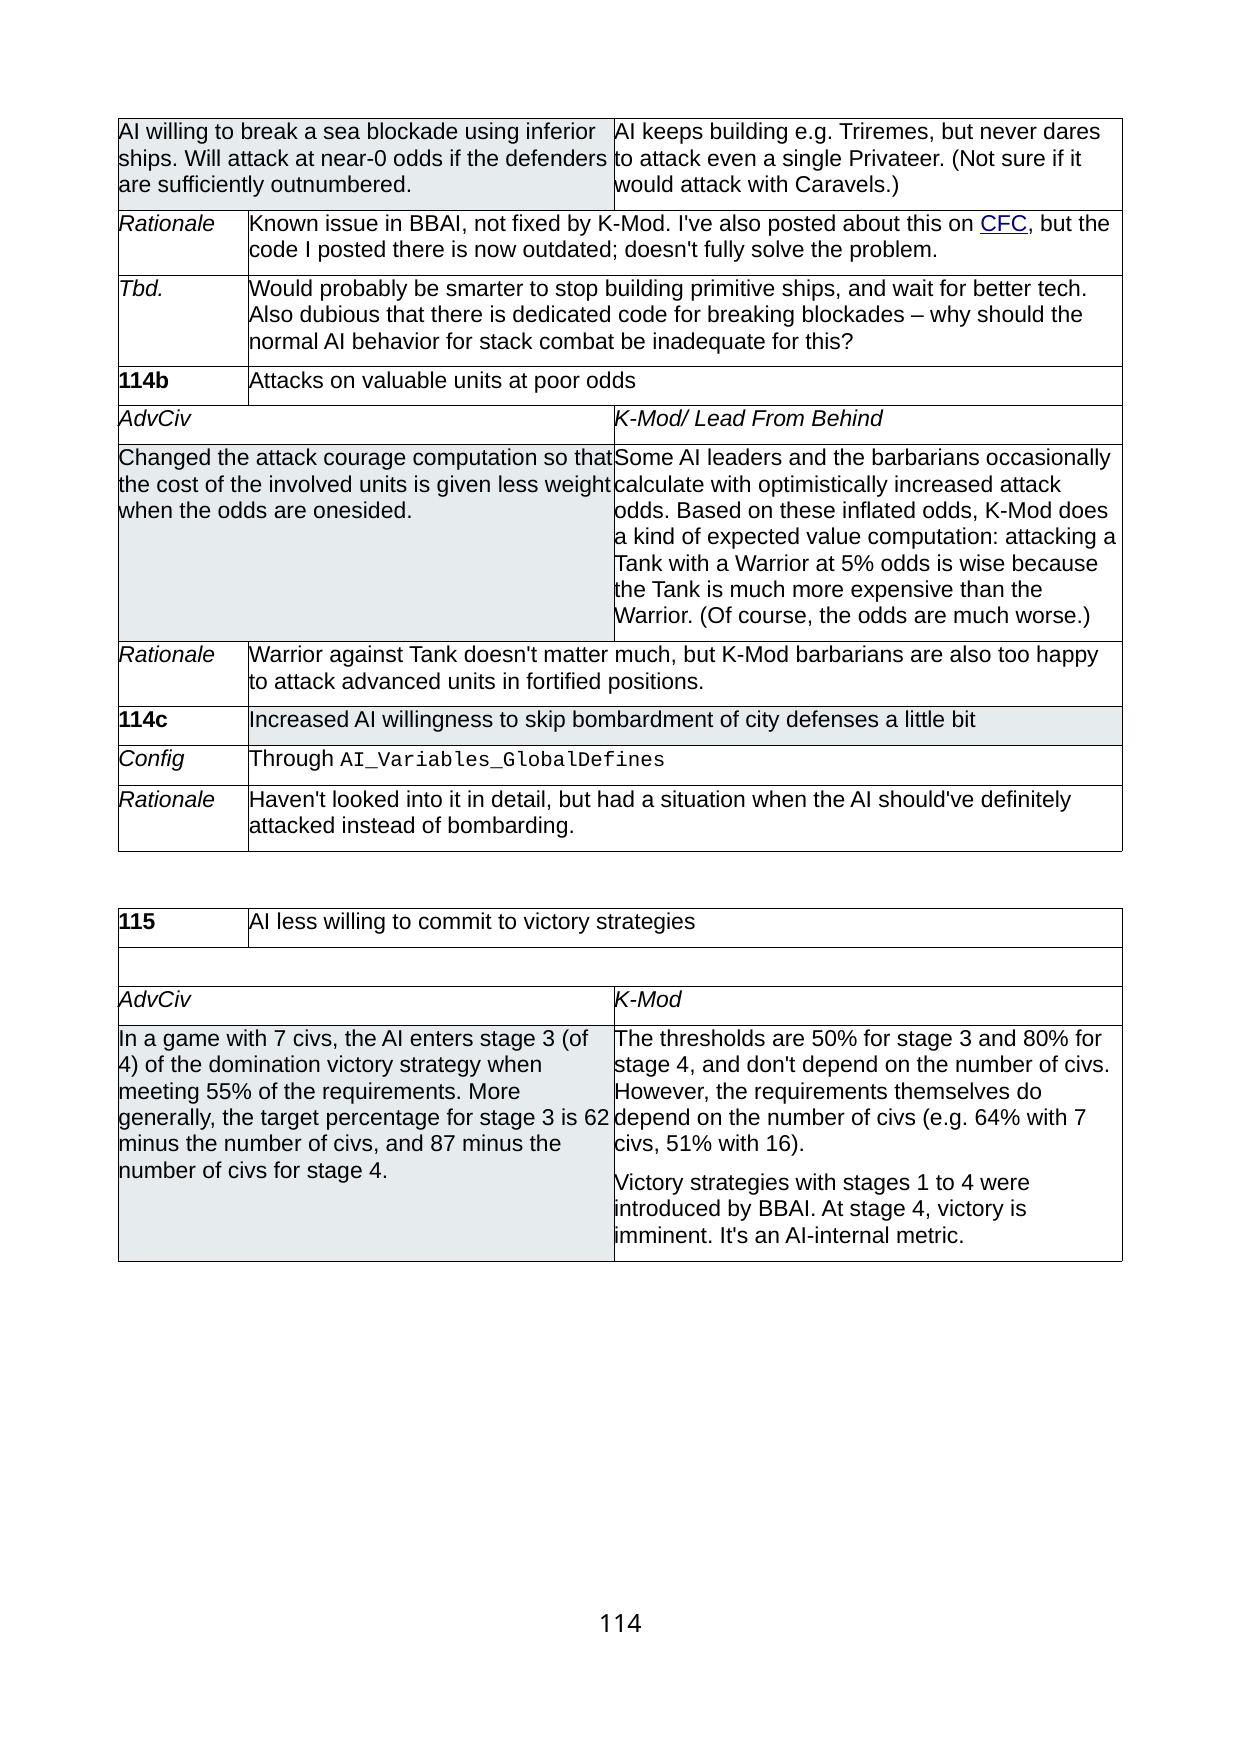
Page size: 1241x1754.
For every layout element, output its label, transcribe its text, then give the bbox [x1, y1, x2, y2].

table_cell Rationale [119, 211, 248, 275]
table_cell Tbd. [119, 276, 248, 366]
table_cell Rationale [119, 642, 248, 706]
table_cell AI willing to break a sea blockade using inferior ships. Will attack at near-0 odds if the defenders are sufficiently outnumbered. [119, 119, 614, 210]
table_cell [119, 948, 1122, 986]
table_cell Config [119, 746, 248, 785]
table_cell Some AI leaders and the barbarians occasionally calculate with optimistically increased attack odds. Based on these inflated odds, K-Mod does a kind of expected value computation: attacking a Tank with a Warrior at 5% odds is wise because the Tank is much more expensive than the Warrior. (Of course, the odds are much worse.) [615, 445, 1122, 641]
table_cell Increased AI willingness to skip bombardment of city defenses a little bit [249, 707, 1122, 745]
table_cell AI keeps building e.g. Triremes, but never dares to attack even a single Privateer. (Not sure if it would attack with Caravels.) [615, 119, 1122, 210]
table_cell K-Mod/ Lead From Behind [615, 406, 1122, 444]
table_cell K-Mod [615, 987, 1122, 1025]
table_cell Through AI_Variables_GlobalDefines [249, 746, 1122, 785]
table_cell Known issue in BBAI, not fixed by K-Mod. I've also posted about this on CFC, but the code I posted there is now outdated; doesn't fully solve the problem. [249, 211, 1122, 275]
table_cell Attacks on valuable units at poor odds [249, 367, 1122, 405]
table_cell 114b [119, 367, 248, 405]
table_cell Haven't looked into it in detail, but had a situation when the AI should've definitely attacked instead of bombarding. [249, 786, 1122, 851]
table_cell 114c [119, 707, 248, 745]
table_cell Rationale [119, 786, 248, 851]
table_cell AdvCiv [119, 987, 614, 1025]
table_cell Would probably be smarter to stop building primitive ships, and wait for better tech. Also dubious that there is dedicated code for breaking blockades – why should the normal AI behavior for stack combat be inadequate for this? [249, 276, 1122, 366]
table_cell Changed the attack courage computation so that the cost of the involved units is given less weight when the odds are onesided. [119, 445, 614, 641]
table_cell AdvCiv [119, 406, 614, 444]
table_cell Warrior against Tank doesn't matter much, but K-Mod barbarians are also too happy to attack advanced units in fortified positions. [249, 642, 1122, 706]
table_cell The thresholds are 50% for stage 3 and 80% for stage 4, and don't depend on the number of civs. However, the requirements themselves do depend on the number of civs (e.g. 64% with 7 civs, 51% with 16). Victory strategies with stages 1 to 4 were introduced by BBAI. At stage 4, victory is imminent. It's an AI-internal metric. [615, 1026, 1122, 1261]
table_header 115 [119, 909, 248, 947]
table_cell In a game with 7 civs, the AI enters stage 3 (of 4) of the domination victory strategy when meeting 55% of the requirements. More generally, the target percentage for stage 3 is 62 minus the number of civs, and 87 minus the number of civs for stage 4. [119, 1026, 614, 1261]
table_header AI less willing to commit to victory strategies [249, 909, 1122, 947]
